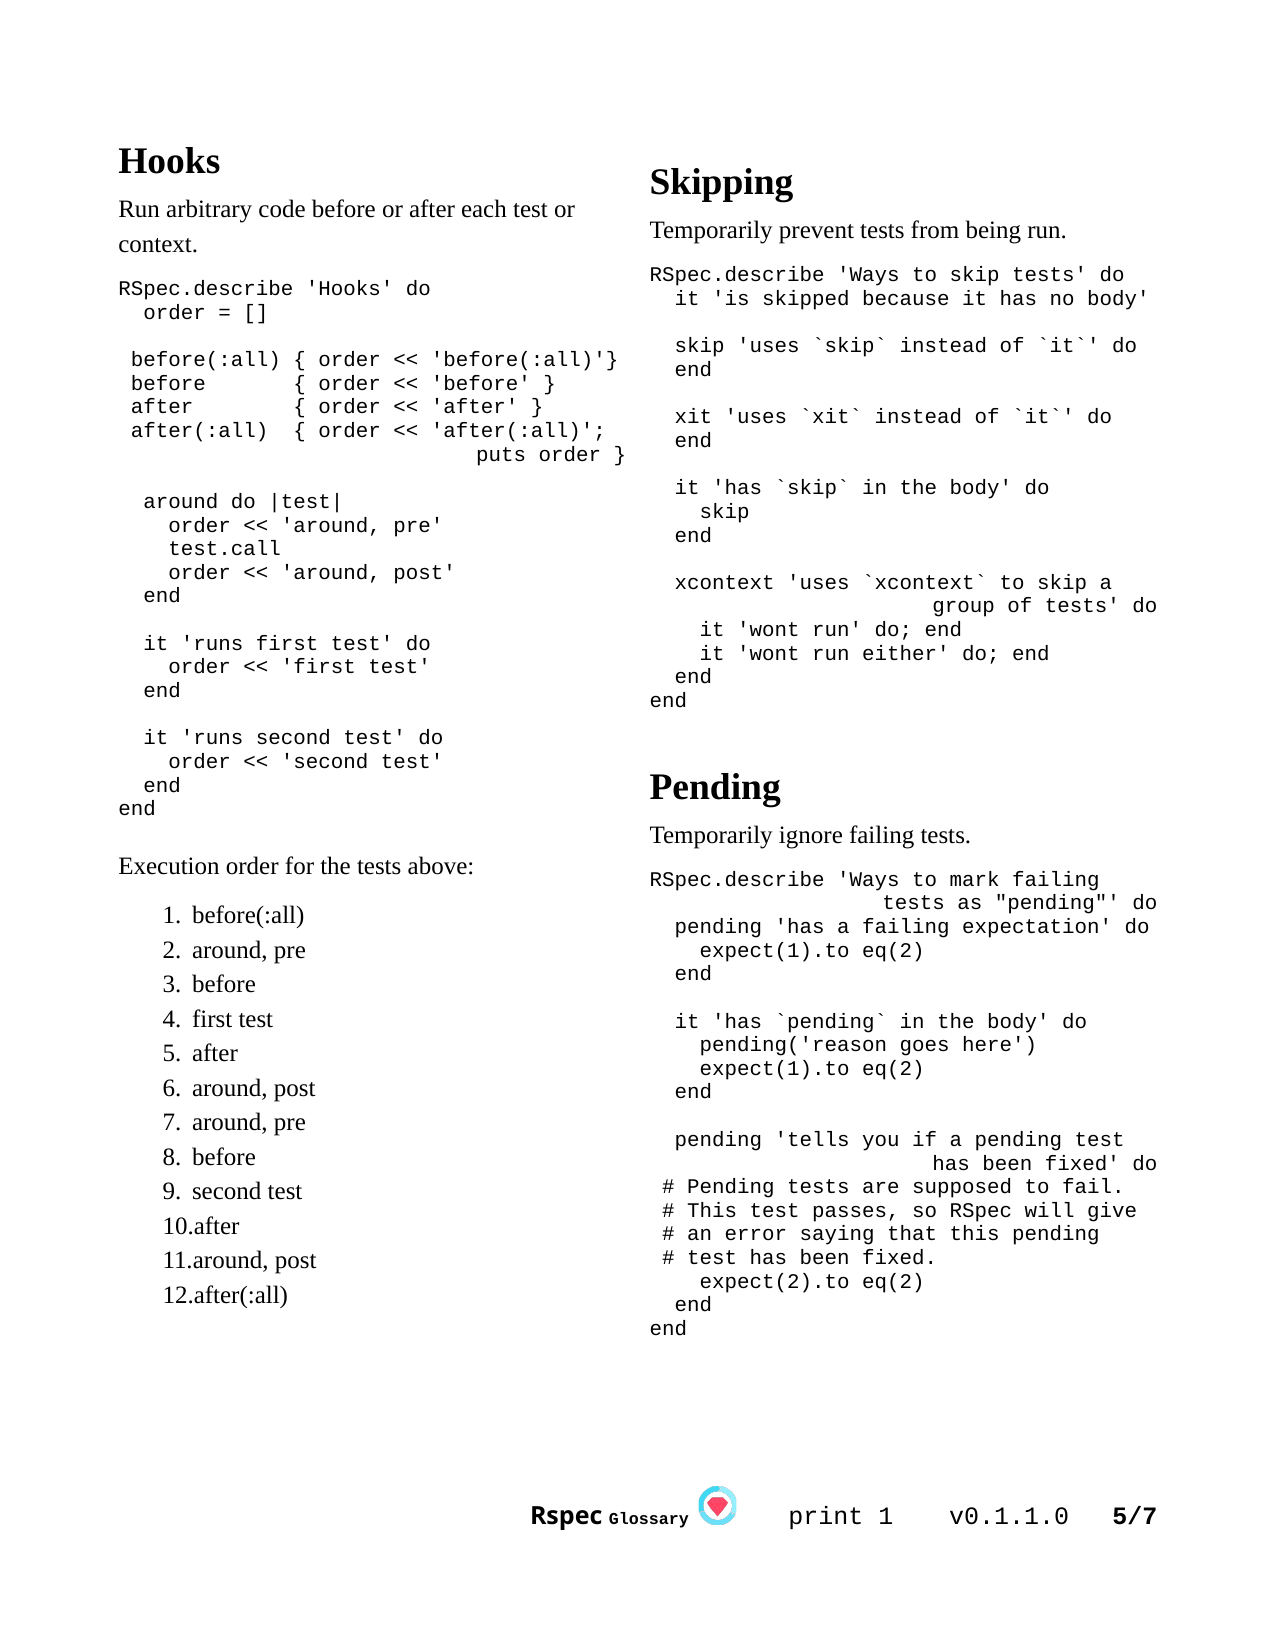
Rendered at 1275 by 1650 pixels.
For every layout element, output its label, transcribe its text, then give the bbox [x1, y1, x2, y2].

text RSpec.describe 'Ways to skip tests' do [649, 264, 1157, 288]
text order << 'around, pre' [118, 514, 626, 538]
text end [649, 430, 1157, 454]
text before(:all) { order << 'before(:all)'} [118, 349, 626, 373]
text RSpec.describe 'Hooks' do [118, 278, 626, 302]
text after { order << 'after' } [118, 396, 626, 420]
text # test has been fixed. [649, 1247, 1157, 1271]
text end [649, 1082, 1157, 1105]
list second test [162, 1176, 626, 1205]
text # an error saying that this pending [649, 1223, 1157, 1247]
text end [118, 775, 626, 798]
text it 'runs first test' do [118, 633, 626, 656]
text end [649, 963, 1157, 987]
text it 'runs second test' do [118, 727, 626, 751]
text end [649, 666, 1157, 690]
list around, pre [162, 1107, 626, 1136]
list around, post [162, 1073, 626, 1102]
text order = [] [118, 302, 626, 325]
text end [118, 680, 626, 704]
text end [649, 524, 1157, 548]
text expect(1).to eq(2) [649, 940, 1157, 963]
text # This test passes, so RSpec will give [649, 1200, 1157, 1223]
list around, post [162, 1245, 626, 1274]
subtitle Pending [649, 764, 1157, 807]
text Run arbitrary code before or after each test or context. [118, 194, 626, 258]
text Temporarily prevent tests from being run. [649, 215, 1157, 244]
text skip 'uses `skip` instead of `it`' do [649, 335, 1157, 359]
text after(:all) { order << 'after(:all)'; [118, 420, 626, 444]
list after [162, 1211, 626, 1239]
list around, pre [162, 935, 626, 964]
text it 'wont run either' do; end [649, 643, 1157, 666]
text test.call [118, 538, 626, 562]
text xit 'uses `xit` instead of `it`' do [649, 406, 1157, 430]
text around do |test| [118, 491, 626, 514]
text pending 'has a failing expectation' do [649, 916, 1157, 940]
text Execution order for the tests above: [118, 851, 626, 880]
text pending 'tells you if a pending test [649, 1129, 1157, 1152]
subtitle Hooks [118, 139, 626, 182]
text order << 'first test' [118, 656, 626, 680]
text end [649, 1318, 1157, 1342]
text order << 'second test' [118, 751, 626, 775]
text Temporarily ignore failing tests. [649, 820, 1157, 848]
text end [649, 359, 1157, 383]
text xcontext 'uses `xcontext` to skip a [649, 572, 1157, 596]
text RSpec.describe 'Ways to mark failing [649, 869, 1157, 892]
text pending('reason goes here') [649, 1034, 1157, 1058]
text it 'is skipped because it has no body' [649, 288, 1157, 312]
list before [162, 969, 626, 998]
text expect(1).to eq(2) [649, 1058, 1157, 1082]
list before [162, 1142, 626, 1171]
list after [162, 1038, 626, 1067]
subtitle Skipping [649, 160, 1157, 203]
text before { order << 'before' } [118, 373, 626, 396]
text has been fixed' do [649, 1152, 1157, 1176]
text end [118, 798, 626, 822]
text end [649, 690, 1157, 714]
list after(:all) [162, 1280, 626, 1308]
text end [118, 586, 626, 609]
text puts order } [118, 444, 626, 467]
list before(:all) [162, 901, 626, 929]
text skip [649, 501, 1157, 524]
text expect(2).to eq(2) [649, 1271, 1157, 1294]
list first test [162, 1004, 626, 1033]
text end [649, 1294, 1157, 1318]
picture [698, 1486, 737, 1525]
text group of tests' do [649, 596, 1157, 619]
text it 'has `skip` in the body' do [649, 477, 1157, 501]
text order << 'around, post' [118, 562, 626, 586]
text tests as "pending"' do [649, 892, 1157, 916]
text it 'wont run' do; end [649, 619, 1157, 643]
text # Pending tests are supposed to fail. [649, 1176, 1157, 1200]
text it 'has `pending` in the body' do [649, 1011, 1157, 1034]
